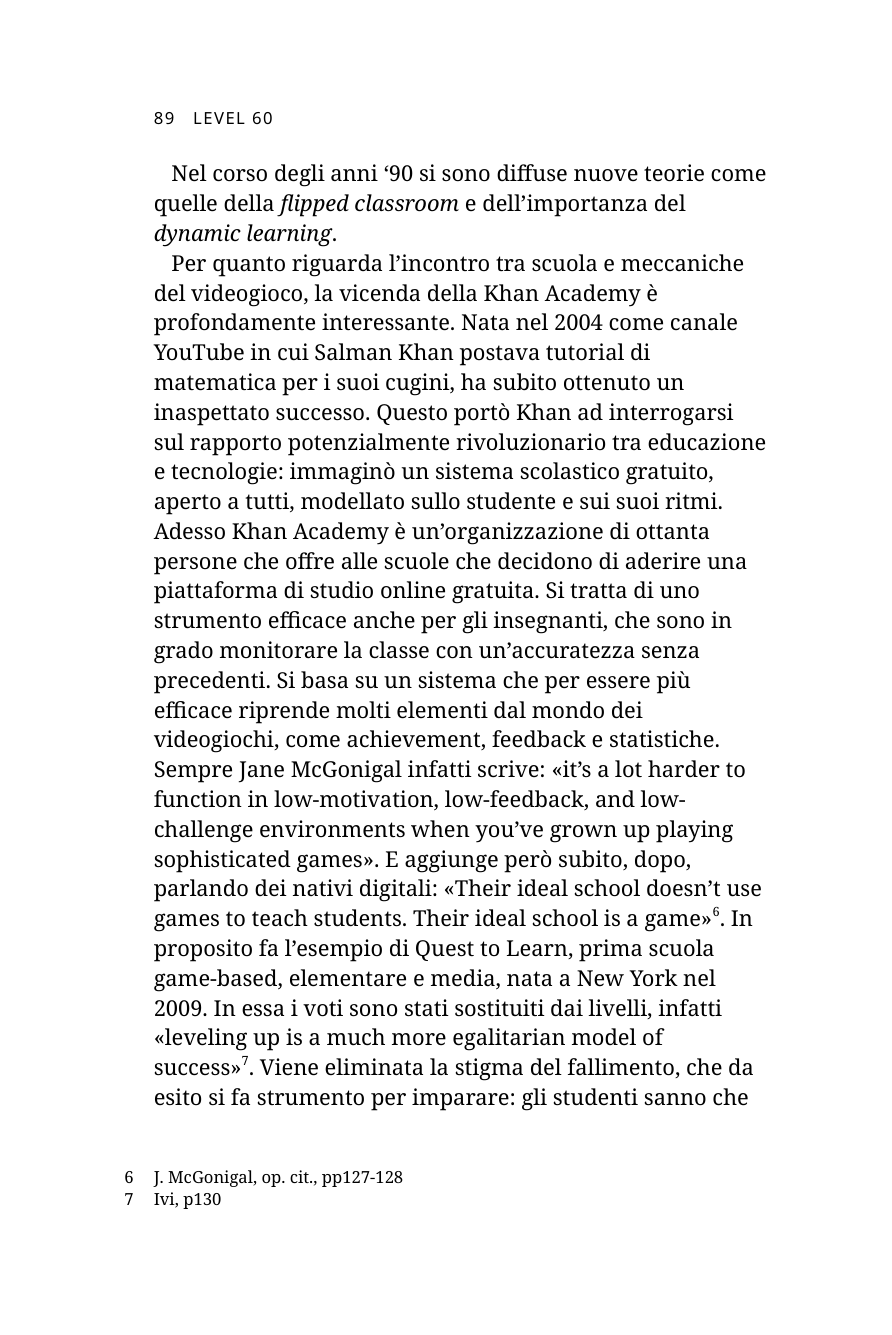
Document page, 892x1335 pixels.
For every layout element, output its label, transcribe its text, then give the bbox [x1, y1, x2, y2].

text Per quanto riguarda l’incontro tra scuola e meccaniche del videogioco, la vicenda della Khan Academy è profondamente interessante. Nata nel 2004 come canale YouTube in cui Salman Khan postava tutorial di matematica per i suoi cugini, ha subito ottenuto un inaspettato successo. Questo portò Khan ad interrogarsi sul rapporto potenzialmente rivoluzionario tra educazione e tecnologie: immaginò un sistema scolastico gratuito, aperto a tutti, modellato sullo studente e sui suoi ritmi. Adesso Khan Academy è un’organizzazione di ottanta persone che offre alle scuole che decidono di aderire una piattaforma di studio online gratuita. Si tratta di uno strumento efficace anche per gli insegnanti, che sono in grado monitorare la classe con un’accuratezza senza precedenti. Si basa su un sistema che per essere più efficace riprende molti elementi dal mondo dei videogiochi, come achievement, feedback e statistiche. Sempre Jane McGonigal infatti scrive: «it’s a lot harder to function in low-motivation, low-feedback, and low-challenge environments when you’ve grown up playing sophisticated games». E aggiunge però subito, dopo, parlando dei nativi digitali: «Their ideal school doesn’t use games to teach students. Their ideal school is a game». In proposito fa l’esempio di Quest to Learn, prima scuola game-based, elementare e media, nata a New York nel 2009. In essa i voti sono stati sostituiti dai livelli, infatti «leveling up is a much more egalitarian model of success». Viene eliminata la stigma del fallimento, che da esito si fa strumento per imparare: gli studenti sanno che [153, 248, 768, 1112]
text J. McGonigal, op. cit., pp127-128 [124, 1165, 768, 1188]
text Nel corso degli anni ‘90 si sono diffuse nuove teorie come quelle della flipped classroom e dell’importanza del dynamic learning. [153, 158, 768, 248]
text Ivi, p130 [124, 1188, 768, 1211]
